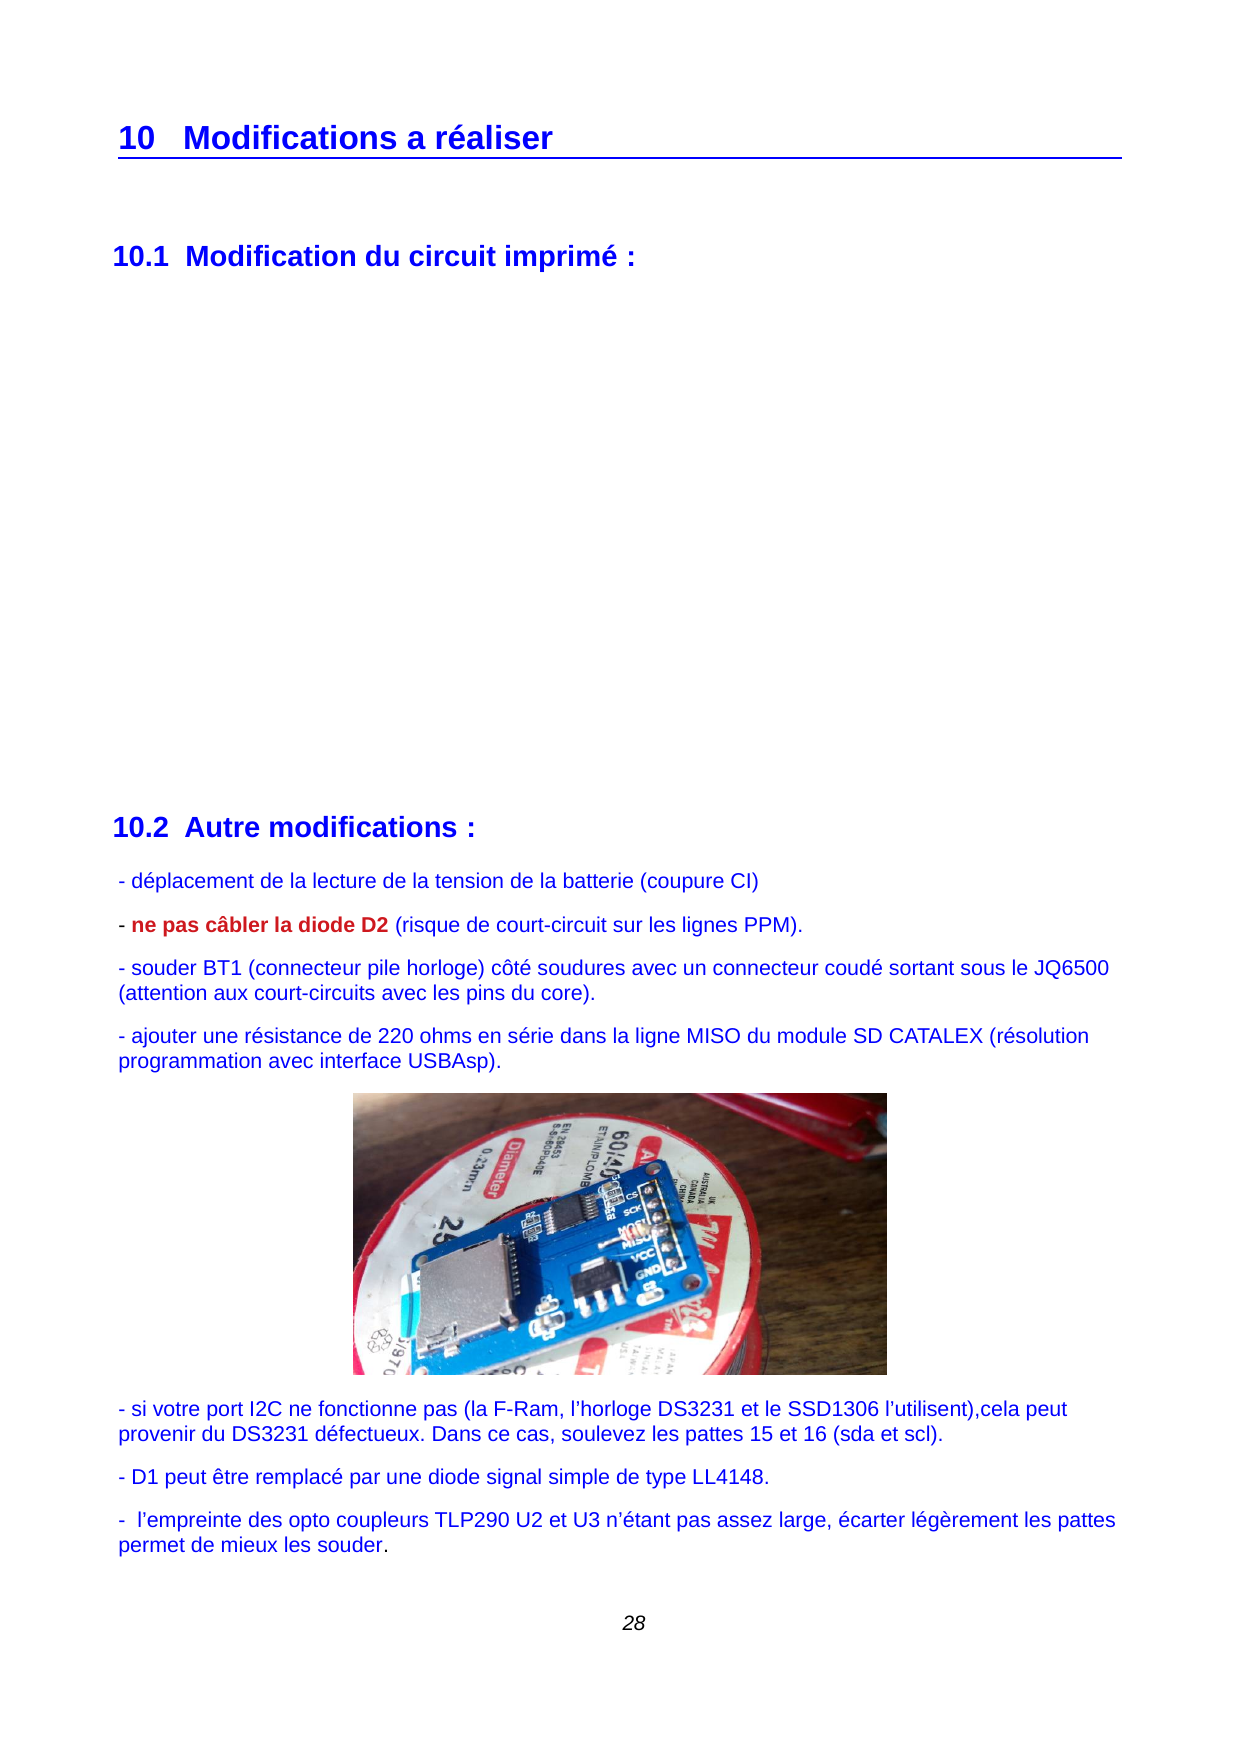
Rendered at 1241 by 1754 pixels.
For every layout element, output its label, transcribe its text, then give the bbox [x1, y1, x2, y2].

text - ajouter une résistance de 220 ohms en série dans la ligne MISO du module SD CATALEX (résolution programmation avec interface USBAsp). [118, 1023, 1122, 1073]
subtitle 10.2 Autre modifications : [112, 810, 1122, 843]
subtitle 10.1 Modification du circuit imprimé : [112, 239, 1122, 273]
picture [352, 1092, 888, 1377]
text - ne pas câbler la diode D2 (risque de court-circuit sur les lignes PPM). [118, 912, 1122, 936]
text - souder BT1 (connecteur pile horloge) côté soudures avec un connecteur coudé sortant sous le JQ6500 (attention aux court-circuits avec les pins du core). [118, 955, 1122, 1004]
text - D1 peut être remplacé par une diode signal simple de type LL4148. [118, 1464, 1122, 1489]
text - déplacement de la lecture de la tension de la batterie (coupure CI) [118, 868, 1122, 893]
text - l’empreinte des opto coupleurs TLP290 U2 et U3 n’étant pas assez large, écarter légèrement les pattes permet de mieux les souder. [118, 1508, 1122, 1557]
text - si votre port I2C ne fonctionne pas (la F-Ram, l’horloge DS3231 et le SSD1306 l’utilisent),cela peut provenir du DS3231 défectueux. Dans ce cas, soulevez les pattes 15 et 16 (sda et scl). [118, 1396, 1122, 1445]
subtitle 10 Modifications a réaliser [118, 118, 1122, 157]
